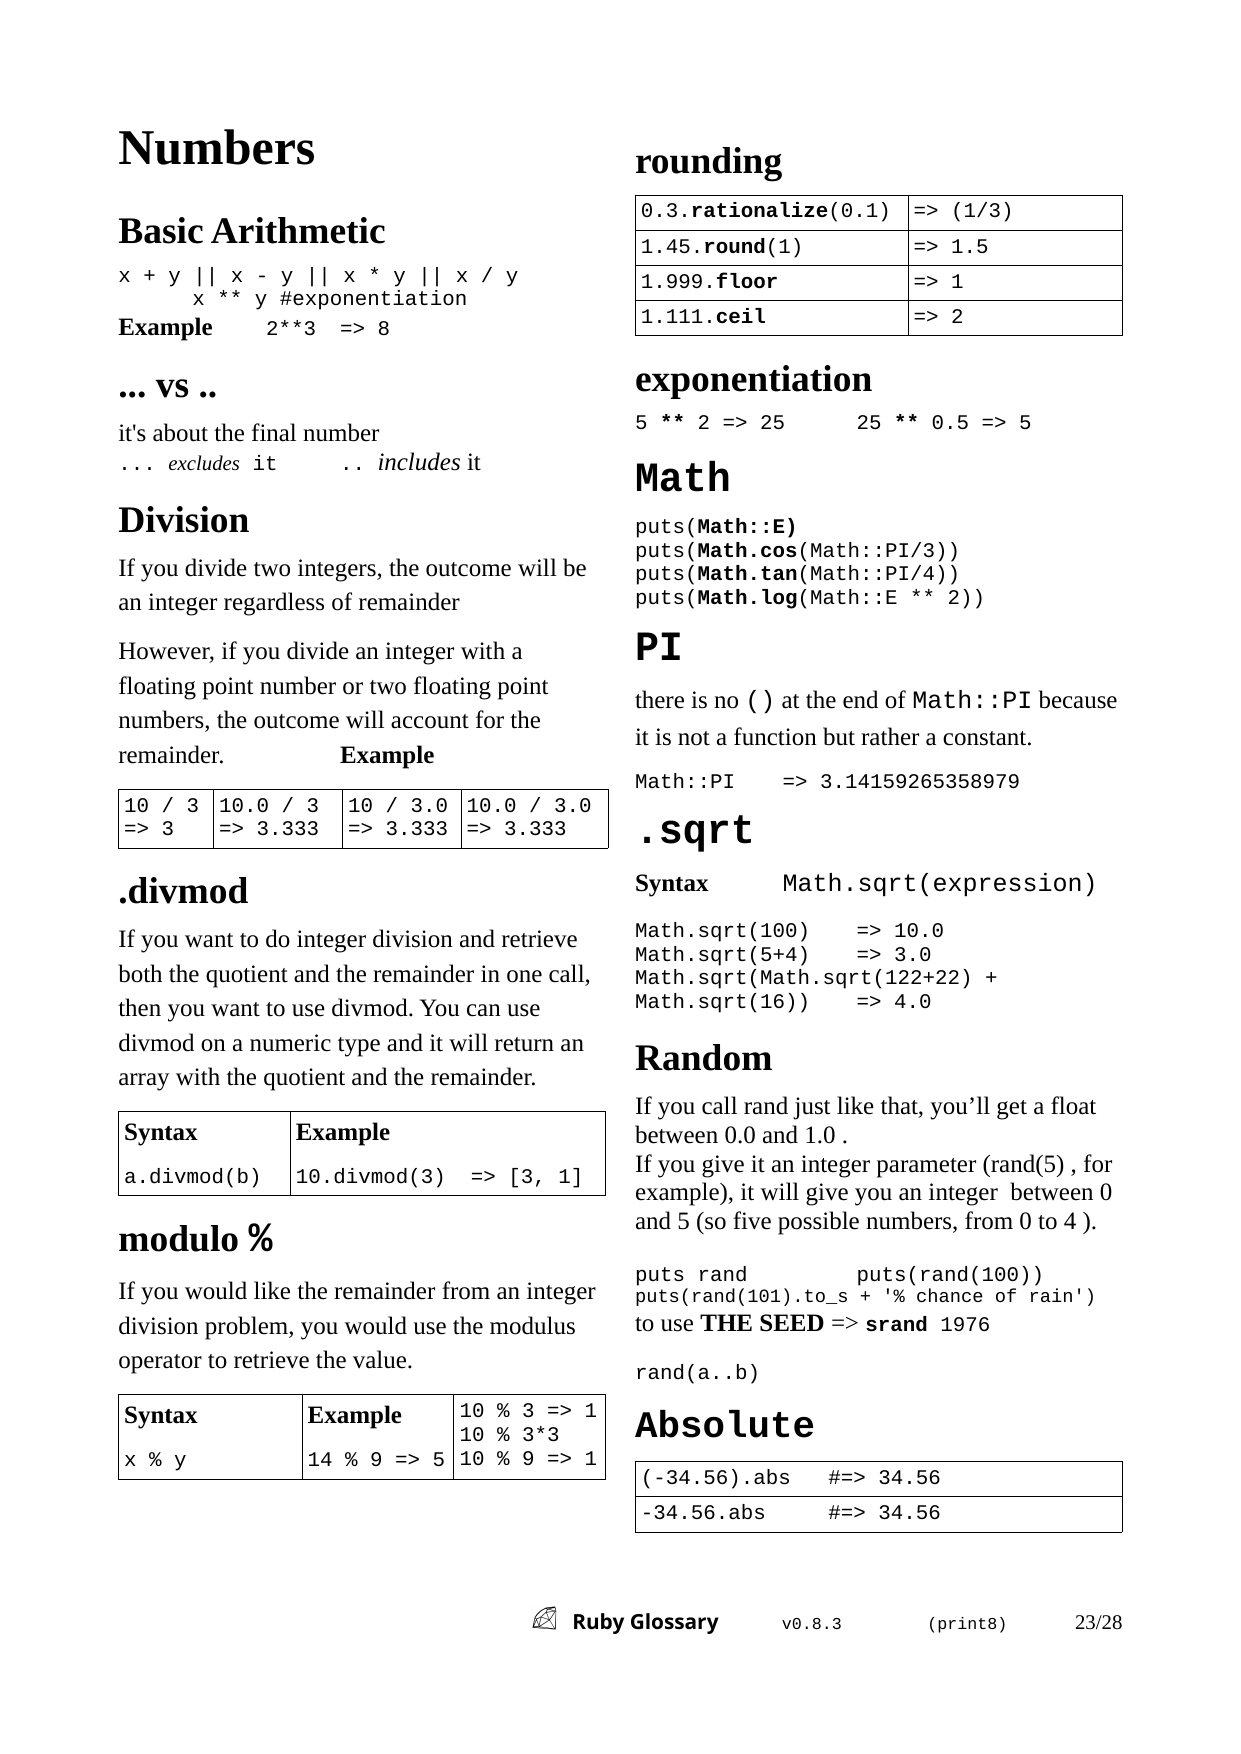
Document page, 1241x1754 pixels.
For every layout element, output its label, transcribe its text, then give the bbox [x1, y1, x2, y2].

subtitle .divmod [118, 868, 605, 912]
table_header Syntax x % y [119, 1395, 302, 1479]
subtitle Absolute [635, 1406, 1122, 1449]
table_header 0.3.rationalize(0.1) [636, 196, 908, 230]
picture [530, 1605, 557, 1630]
text If you would like the remainder from an integer division problem, you would use the modulus operator to retrieve the value. [118, 1276, 605, 1374]
table_cell 1.111.ceil [636, 301, 908, 335]
text Syntax Math.sqrt(expression) [635, 868, 1122, 899]
table_cell -34.56.abs #=> 34.56 [636, 1497, 1122, 1532]
table_header => (1/3) [909, 196, 1122, 230]
text to use THE SEED => srand 1976 [635, 1308, 1122, 1338]
table_cell 1.45.round(1) [636, 231, 908, 265]
table_header (-34.56).abs #=> 34.56 [636, 1462, 1122, 1496]
table_header Example 10.divmod(3) => [3, 1] [291, 1112, 605, 1195]
table_header 10.0 / 3.0 => 3.333 [462, 790, 608, 848]
text Math.sqrt(5+4) => 3.0 [635, 944, 1122, 967]
text However, if you divide an integer with a floating point number or two floating point numbers, the outcome will account for the remainder. Example [118, 636, 605, 768]
subtitle PI [635, 625, 1122, 672]
text puts(rand(101).to_s + '% chance of rain') [635, 1287, 1122, 1308]
text If you give it an integer parameter (rand(5) , for example), it will give you an integer between 0 and 5 (so five possible numbers, from 0 to 4 ). [635, 1149, 1122, 1235]
subtitle exponentiation [635, 356, 1122, 399]
text there is no () at the end of Math::PI because it is not a function but rather a constant. [635, 685, 1122, 750]
subtitle ... vs .. [118, 362, 605, 405]
subtitle .sqrt [635, 809, 1122, 856]
table_header 10 % 3 => 1 10 % 3*3 10 % 9 => 1 [454, 1395, 605, 1479]
table_header 10 / 3.0 => 3.333 [343, 790, 461, 848]
text puts rand puts(rand(100)) [635, 1264, 1122, 1287]
text ... excludes it .. includes it [118, 447, 605, 476]
text If you call rand just like that, you’ll get a float between 0.0 and 1.0 . [635, 1091, 1122, 1149]
subtitle Numbers [118, 118, 605, 176]
table_header Example 14 % 9 => 5 [303, 1395, 453, 1479]
text puts(Math.tan(Math::PI/4)) [635, 563, 1122, 587]
table_header 10 / 3 => 3 [119, 790, 213, 848]
text If you want to do integer division and retrieve both the quotient and the remainder in one call, then you want to use divmod. You can use divmod on a numeric type and it will return an array with the quotient and the remainder. [118, 924, 605, 1091]
text If you divide two integers, the outcome will be an integer regardless of remainder [118, 553, 605, 616]
text puts(Math::E) [635, 516, 1122, 540]
text Math::PI => 3.14159265358979 [635, 771, 1122, 794]
text x + y || x - y || x * y || x / y [118, 264, 605, 288]
table_header 10.0 / 3 => 3.333 [214, 790, 342, 848]
subtitle Division [118, 497, 605, 540]
text puts(Math.log(Math::E ** 2)) [635, 587, 1122, 611]
subtitle modulo % [118, 1216, 605, 1264]
text Math.sqrt(Math.sqrt(122+22) + Math.sqrt(16)) => 4.0 [635, 967, 1122, 1015]
table_cell => 2 [909, 301, 1122, 335]
text Math.sqrt(100) => 10.0 [635, 920, 1122, 944]
text 5 ** 2 => 25 25 ** 0.5 => 5 [635, 412, 1122, 436]
table_cell => 1 [909, 266, 1122, 300]
subtitle rounding [635, 139, 1122, 182]
text it's about the final number [118, 418, 605, 447]
subtitle Basic Arithmetic [118, 209, 605, 252]
text puts(Math.cos(Math::PI/3)) [635, 540, 1122, 563]
text Example 2**3 => 8 [118, 312, 605, 341]
table_cell => 1.5 [909, 231, 1122, 265]
text x ** y #exponentiation [118, 288, 605, 312]
table_cell 1.999.floor [636, 266, 908, 300]
table_header Syntax a.divmod(b) [119, 1112, 290, 1195]
text rand(a..b) [635, 1362, 1122, 1385]
subtitle Random [635, 1036, 1122, 1079]
subtitle Math [635, 456, 1122, 504]
